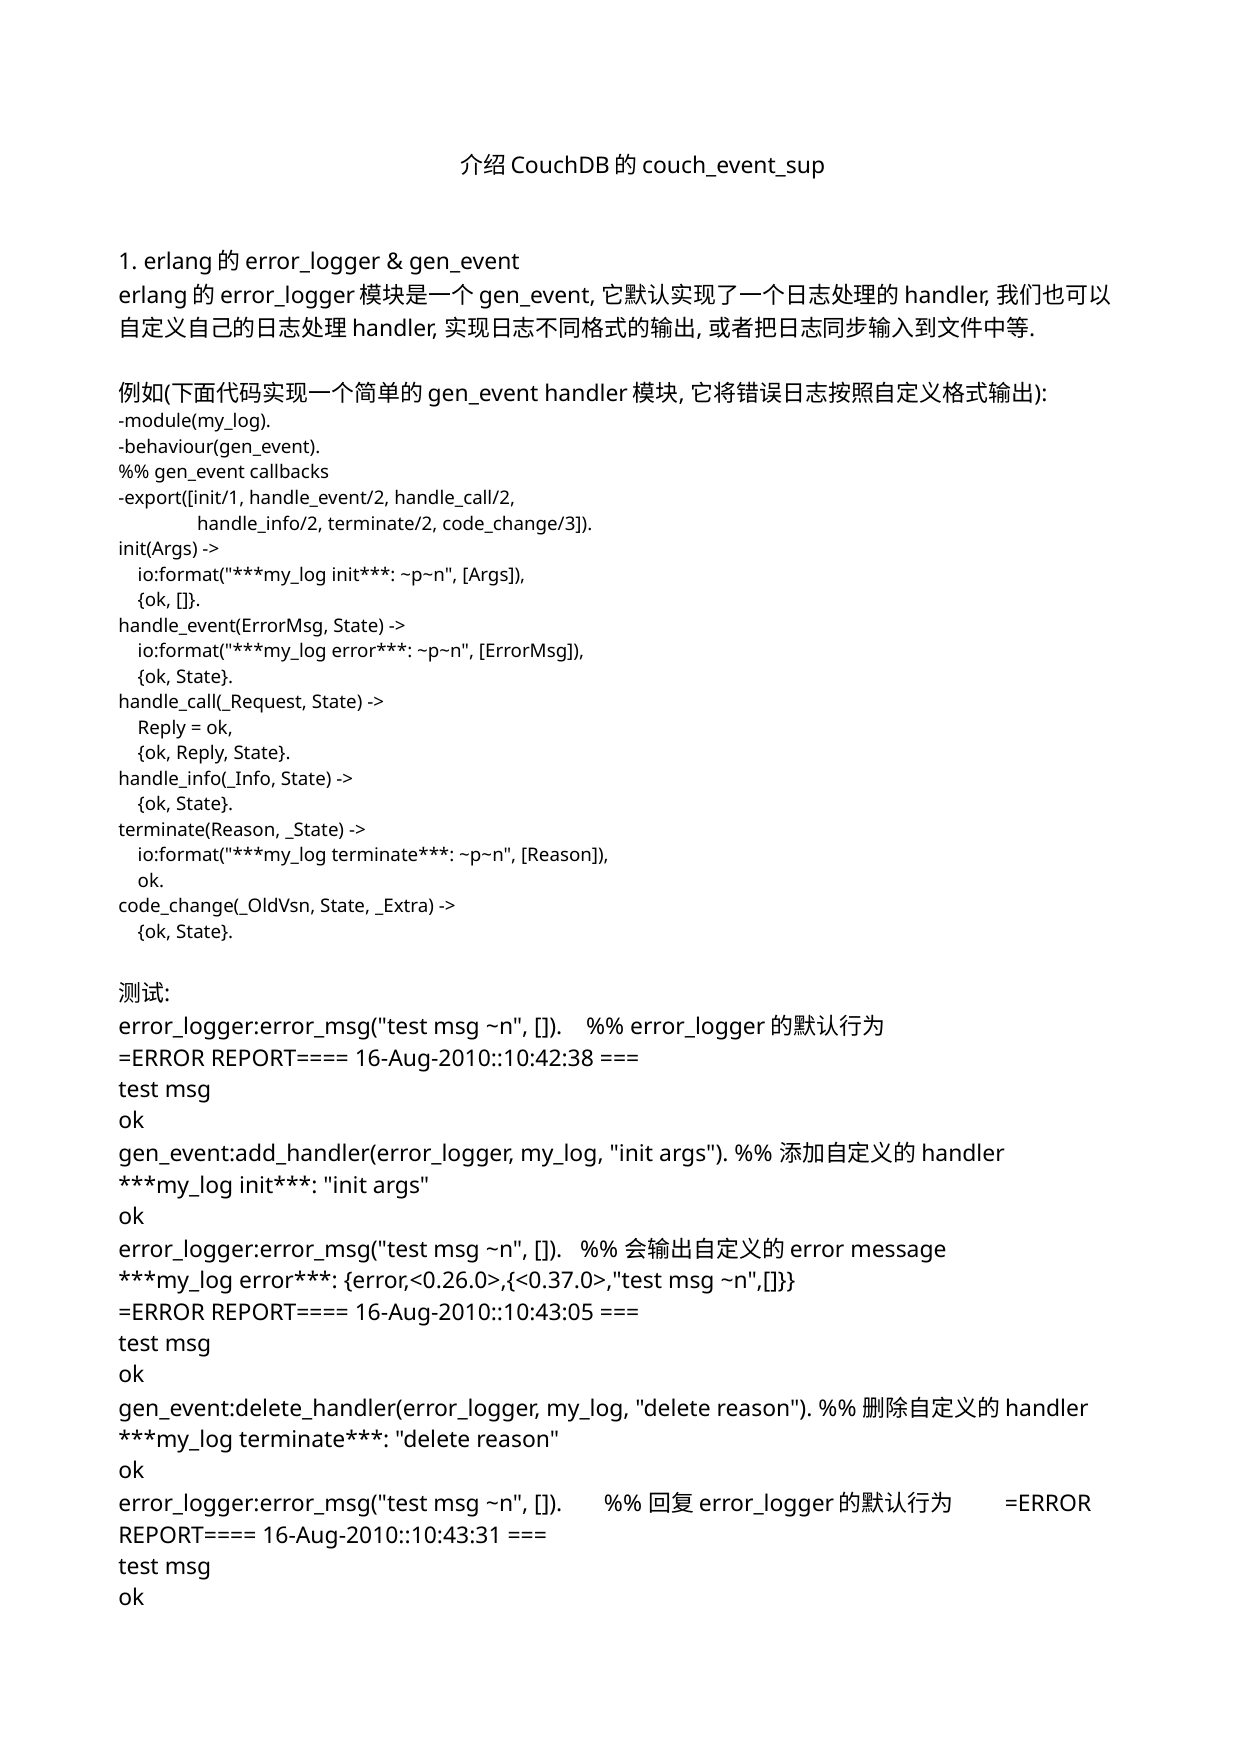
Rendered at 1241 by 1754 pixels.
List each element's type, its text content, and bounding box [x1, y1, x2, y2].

text 介绍CouchDB的couch_event_sup [118, 147, 1122, 181]
text handle_event(ErrorMsg, State) -> [118, 612, 1122, 637]
text io:format("***my_log error***: ~p~n", [ErrorMsg]), [118, 637, 1122, 663]
text io:format("***my_log init***: ~p~n", [Args]), [118, 561, 1122, 586]
text ok [118, 1358, 1122, 1389]
text handle_info/2, terminate/2, code_change/3]). [118, 510, 1122, 535]
text error_logger:error_msg("test msg ~n", []). %% error_logger的默认行为 [118, 1008, 1122, 1042]
text handle_call(_Request, State) -> [118, 688, 1122, 714]
text -export([init/1, handle_event/2, handle_call/2, [118, 484, 1122, 510]
text {ok, Reply, State}. [118, 739, 1122, 765]
text =ERROR REPORT==== 16-Aug-2010::10:43:05 === [118, 1296, 1122, 1327]
text ok [118, 1581, 1122, 1612]
text Reply = ok, [118, 714, 1122, 739]
text code_change(_OldVsn, State, _Extra) -> [118, 893, 1122, 918]
text ***my_log error***: {error,<0.26.0>,{<0.37.0>,"test msg ~n",[]}} [118, 1264, 1122, 1296]
text 测试: [118, 975, 1122, 1008]
text gen_event:add_handler(error_logger, my_log, "init args"). %% 添加自定义的handler [118, 1135, 1122, 1169]
text -module(my_log). [118, 408, 1122, 433]
text gen_event:delete_handler(error_logger, my_log, "delete reason"). %% 删除自定义的handler [118, 1389, 1122, 1423]
text ok [118, 1200, 1122, 1231]
text {ok, []}. [118, 586, 1122, 612]
text -behaviour(gen_event). [118, 433, 1122, 459]
text ***my_log init***: "init args" [118, 1169, 1122, 1200]
text test msg [118, 1073, 1122, 1104]
text {ok, State}. [118, 663, 1122, 688]
text test msg [118, 1327, 1122, 1358]
text ok [118, 1104, 1122, 1135]
text ***my_log terminate***: "delete reason" [118, 1423, 1122, 1454]
text 例如(下面代码实现一个简单的gen_event handler模块, 它将错误日志按照自定义格式输出): [118, 374, 1122, 408]
text erlang的error_logger模块是一个gen_event, 它默认实现了一个日志处理的handler, 我们也可以自定义自己的日志处理handler, 实现日志不同格式的输出, 或者把日志同步输入到文件中等. [118, 276, 1122, 343]
text error_logger:error_msg("test msg ~n", []). %% 会输出自定义的error message [118, 1231, 1122, 1264]
text test msg [118, 1550, 1122, 1581]
text ok [118, 1454, 1122, 1485]
text %% gen_event callbacks [118, 459, 1122, 484]
text =ERROR REPORT==== 16-Aug-2010::10:42:38 === [118, 1042, 1122, 1073]
text io:format("***my_log terminate***: ~p~n", [Reason]), [118, 842, 1122, 867]
text 1. erlang的error_logger & gen_event [118, 243, 1122, 276]
text handle_info(_Info, State) -> [118, 765, 1122, 791]
text terminate(Reason, _State) -> [118, 816, 1122, 842]
text {ok, State}. [118, 918, 1122, 944]
text {ok, State}. [118, 791, 1122, 816]
text ok. [118, 867, 1122, 893]
text init(Args) -> [118, 535, 1122, 561]
text error_logger:error_msg("test msg ~n", []). %% 回复error_logger的默认行为 =ERROR REPORT==== 16-Aug-2010::10:43:31 === [118, 1485, 1122, 1550]
